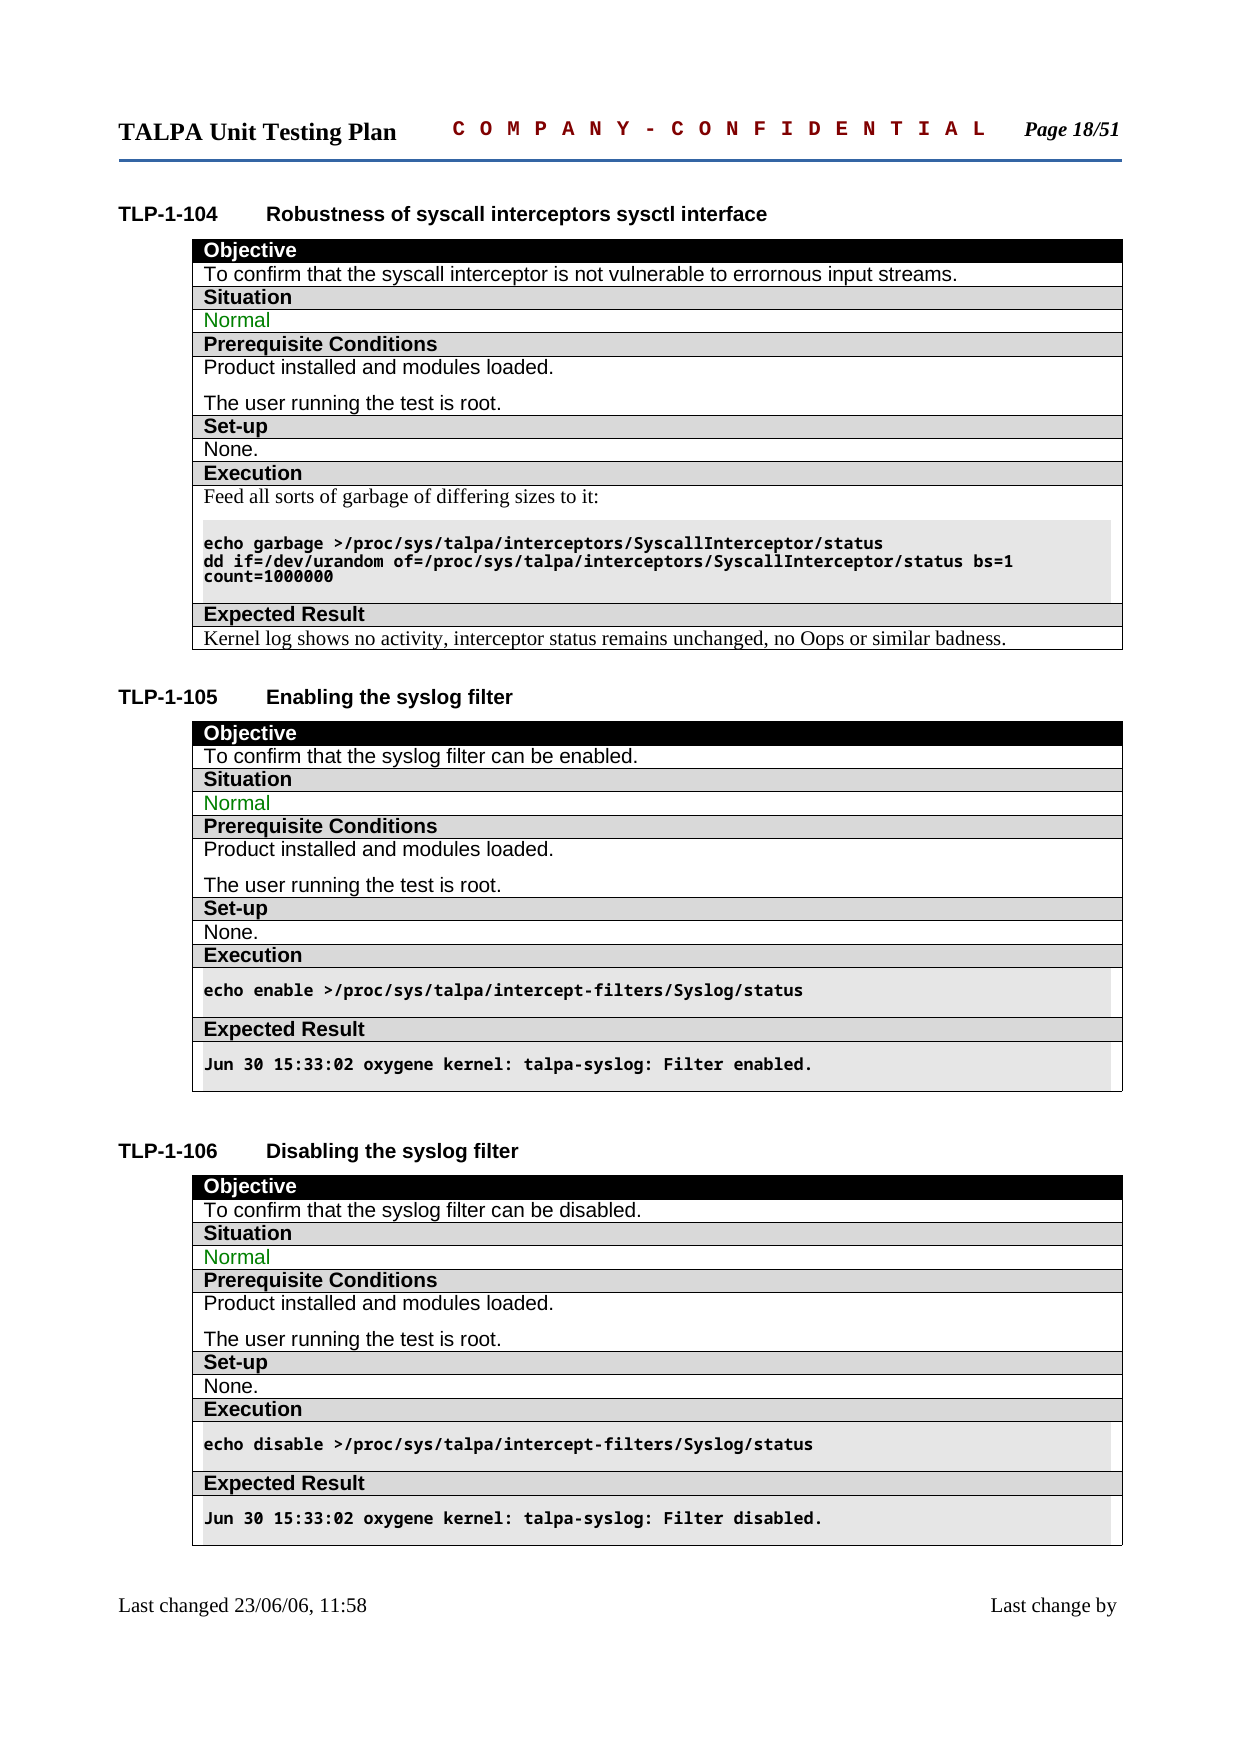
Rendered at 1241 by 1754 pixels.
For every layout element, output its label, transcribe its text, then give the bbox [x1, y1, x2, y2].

table_cell None. [193, 1375, 1122, 1398]
table_header Objective [193, 1176, 1122, 1199]
table_cell None. [193, 439, 1122, 461]
table_cell Normal [193, 1246, 1122, 1269]
table_cell Prerequisite Conditions [193, 816, 1122, 838]
table_cell Expected Result [193, 604, 1122, 626]
table_cell To confirm that the syscall interceptor is not vulnerable to errornous input streams. [193, 263, 1122, 286]
table_cell Expected Result [193, 1472, 1122, 1495]
table_cell Kernel log shows no activity, interceptor status remains unchanged, no Oops or similar badness. [193, 627, 1122, 649]
text TLP-1-105 Enabling the syslog filter [118, 685, 1122, 708]
table_cell Product installed and modules loaded. The user running the test is root. [193, 357, 1122, 415]
table_cell Situation [193, 769, 1122, 791]
table_cell Expected Result [193, 1018, 1122, 1041]
table_cell Set-up [193, 416, 1122, 438]
table_cell Feed all sorts of garbage of differing sizes to it: echo garbage >/proc/sys/talpa/interceptors/SyscallInterceptor/status dd if=/dev/urandom of=/proc/sys/talpa/interceptors/SyscallInterceptor/status bs=1 count=1000000 [193, 486, 1122, 603]
table_header Objective [193, 240, 1122, 262]
text TLP-1-106 Disabling the syslog filter [118, 1139, 1122, 1162]
table_cell To confirm that the syslog filter can be disabled. [193, 1200, 1122, 1222]
table_cell Execution [193, 462, 1122, 485]
table_header Objective [193, 722, 1122, 745]
table_cell Situation [193, 287, 1122, 309]
table_cell To confirm that the syslog filter can be enabled. [193, 746, 1122, 768]
table_cell None. [193, 921, 1122, 944]
table_cell Normal [193, 310, 1122, 332]
table_cell Situation [193, 1223, 1122, 1245]
table_cell Normal [193, 792, 1122, 815]
table_cell Product installed and modules loaded. The user running the test is root. [193, 1293, 1122, 1351]
text TLP-1-104 Robustness of syscall interceptors sysctl interface [118, 203, 1122, 226]
table_cell Prerequisite Conditions [193, 1270, 1122, 1292]
table_cell Product installed and modules loaded. The user running the test is root. [193, 839, 1122, 897]
table_cell Execution [193, 945, 1122, 967]
table_cell Prerequisite Conditions [193, 333, 1122, 356]
table_cell Execution [193, 1399, 1122, 1421]
table_cell Set-up [193, 1352, 1122, 1374]
table_cell Set-up [193, 898, 1122, 920]
